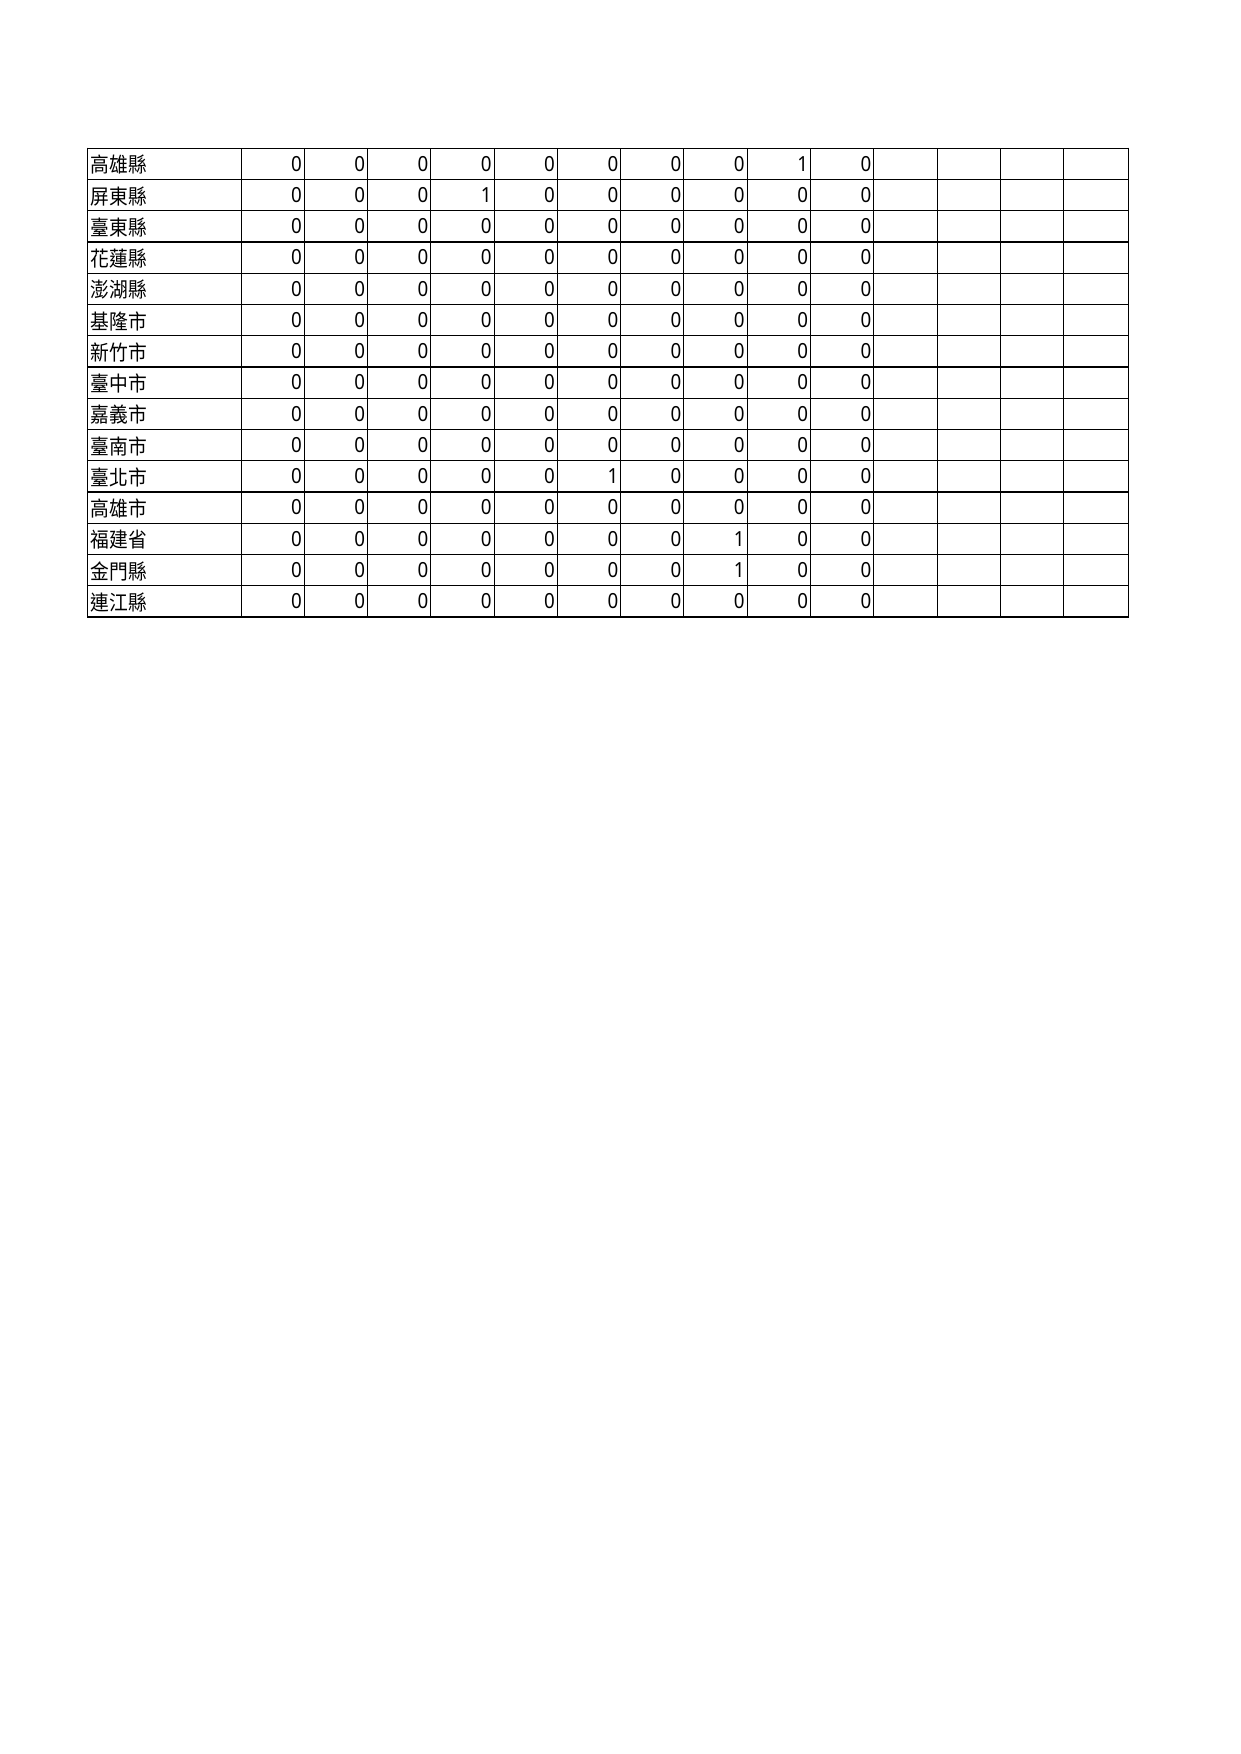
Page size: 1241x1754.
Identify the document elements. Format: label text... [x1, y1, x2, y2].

table_cell 0 [621, 524, 683, 554]
table_cell 0 [684, 430, 747, 460]
table_cell 0 [242, 243, 304, 273]
table_cell [874, 524, 937, 554]
table_cell 0 [368, 461, 430, 491]
table_cell 0 [368, 430, 430, 460]
table_cell 臺南市 [88, 430, 241, 460]
table_cell [1064, 399, 1128, 429]
table_cell 0 [558, 243, 620, 273]
table_cell 0 [431, 399, 494, 429]
table_cell 0 [748, 211, 810, 241]
table_cell 0 [495, 305, 557, 335]
table_cell 0 [242, 305, 304, 335]
table_cell [874, 586, 937, 616]
table_cell 0 [495, 243, 557, 273]
table_cell 0 [242, 555, 304, 585]
table_cell 1 [684, 555, 747, 585]
table_cell 0 [558, 399, 620, 429]
table_cell 0 [242, 524, 304, 554]
table_cell 0 [811, 493, 873, 523]
table_cell 0 [431, 524, 494, 554]
table_cell [1001, 274, 1063, 304]
table_cell 新竹市 [88, 336, 241, 366]
table_cell [938, 430, 1000, 460]
table_cell 0 [684, 493, 747, 523]
table_cell 0 [495, 211, 557, 241]
table_cell 0 [305, 399, 367, 429]
table_cell 0 [811, 180, 873, 210]
table_cell 0 [242, 180, 304, 210]
table_cell 0 [495, 274, 557, 304]
table_cell 0 [368, 399, 430, 429]
table_cell 0 [558, 368, 620, 398]
table_cell [1001, 524, 1063, 554]
table_cell 0 [431, 586, 494, 616]
table_cell 0 [748, 493, 810, 523]
table_cell 0 [621, 211, 683, 241]
table_cell 0 [242, 430, 304, 460]
table_cell 0 [242, 211, 304, 241]
table_cell [938, 243, 1000, 273]
table_cell 0 [558, 149, 620, 179]
table_cell [938, 149, 1000, 179]
table_cell [938, 493, 1000, 523]
table_cell 0 [242, 368, 304, 398]
table_cell 臺東縣 [88, 211, 241, 241]
table_cell 0 [684, 180, 747, 210]
table_cell 0 [748, 243, 810, 273]
table_cell 0 [811, 524, 873, 554]
table_cell [1064, 555, 1128, 585]
table_cell 0 [368, 274, 430, 304]
table_cell 0 [621, 243, 683, 273]
table_cell 0 [621, 586, 683, 616]
table_cell [938, 336, 1000, 366]
table_cell 0 [558, 430, 620, 460]
table_cell 0 [811, 586, 873, 616]
table_cell 0 [495, 368, 557, 398]
table_cell 1 [431, 180, 494, 210]
table_cell 0 [684, 305, 747, 335]
table_cell 0 [748, 180, 810, 210]
table_cell 0 [621, 399, 683, 429]
table_cell [874, 305, 937, 335]
table_cell [1001, 430, 1063, 460]
table_cell 0 [431, 555, 494, 585]
table_cell [874, 493, 937, 523]
table_cell 0 [305, 430, 367, 460]
table_cell 0 [748, 461, 810, 491]
table_cell [874, 336, 937, 366]
table_cell 0 [431, 461, 494, 491]
table_cell 0 [811, 430, 873, 460]
table_cell [938, 461, 1000, 491]
table_cell 臺中市 [88, 368, 241, 398]
table_cell [1001, 368, 1063, 398]
table_cell 0 [684, 274, 747, 304]
table_cell [1064, 586, 1128, 616]
table_cell [874, 461, 937, 491]
table_cell 1 [558, 461, 620, 491]
table_cell 0 [431, 305, 494, 335]
table_cell 0 [748, 336, 810, 366]
table_cell 0 [621, 430, 683, 460]
table_cell 0 [684, 586, 747, 616]
table_cell 0 [431, 274, 494, 304]
table_cell 0 [368, 149, 430, 179]
table_cell 0 [368, 368, 430, 398]
table_cell 0 [811, 243, 873, 273]
table_cell [874, 555, 937, 585]
table_cell 0 [811, 461, 873, 491]
table_cell [1001, 211, 1063, 241]
table_cell 嘉義市 [88, 399, 241, 429]
table_cell 0 [368, 180, 430, 210]
table_cell [874, 149, 937, 179]
table_cell [1064, 336, 1128, 366]
table_cell 0 [368, 493, 430, 523]
table_cell 0 [495, 180, 557, 210]
table_cell 0 [305, 461, 367, 491]
table_cell 澎湖縣 [88, 274, 241, 304]
table_cell 0 [748, 399, 810, 429]
table_cell 0 [811, 399, 873, 429]
table_cell 0 [811, 336, 873, 366]
table_cell 0 [811, 368, 873, 398]
table_cell 0 [811, 211, 873, 241]
table_cell [938, 368, 1000, 398]
table_cell 0 [621, 149, 683, 179]
table_cell 0 [242, 274, 304, 304]
table_cell 0 [242, 461, 304, 491]
table_cell 0 [684, 399, 747, 429]
table_cell 0 [558, 274, 620, 304]
table_cell 基隆市 [88, 305, 241, 335]
table_cell 0 [684, 243, 747, 273]
table_cell 0 [368, 555, 430, 585]
table_cell 0 [748, 586, 810, 616]
table_cell 0 [242, 336, 304, 366]
table_cell 0 [811, 555, 873, 585]
table_cell 0 [368, 336, 430, 366]
table_cell 0 [748, 305, 810, 335]
table_cell 0 [431, 149, 494, 179]
table_cell 0 [305, 274, 367, 304]
table_cell 0 [305, 305, 367, 335]
table_cell [1064, 180, 1128, 210]
table_cell 0 [242, 149, 304, 179]
table_cell 0 [368, 243, 430, 273]
table_cell [1064, 243, 1128, 273]
table_cell 1 [684, 524, 747, 554]
table_cell [1064, 211, 1128, 241]
table_cell 0 [748, 368, 810, 398]
table_cell [1001, 399, 1063, 429]
table_cell [1001, 243, 1063, 273]
table_cell 0 [305, 180, 367, 210]
table_cell [1064, 274, 1128, 304]
table_cell [1064, 305, 1128, 335]
table_cell 0 [748, 430, 810, 460]
table_cell [874, 368, 937, 398]
table_cell 0 [558, 336, 620, 366]
table_cell 0 [684, 336, 747, 366]
table_cell 0 [495, 493, 557, 523]
table_cell 0 [305, 243, 367, 273]
table_cell [1064, 149, 1128, 179]
table_cell 0 [431, 336, 494, 366]
table_cell 金門縣 [88, 555, 241, 585]
table_cell 0 [495, 461, 557, 491]
table_cell 高雄縣 [88, 149, 241, 179]
table_cell 0 [495, 555, 557, 585]
table_cell 0 [495, 586, 557, 616]
table_cell 0 [621, 461, 683, 491]
table_cell 0 [431, 211, 494, 241]
table_cell 0 [558, 524, 620, 554]
table_cell 0 [242, 399, 304, 429]
table_cell [874, 430, 937, 460]
table_cell [938, 274, 1000, 304]
table_cell 0 [368, 305, 430, 335]
table_cell [1064, 368, 1128, 398]
table_cell 0 [558, 180, 620, 210]
table_cell 0 [495, 524, 557, 554]
table_cell 0 [558, 555, 620, 585]
table_cell 0 [558, 493, 620, 523]
table_cell 0 [242, 586, 304, 616]
table_cell [938, 211, 1000, 241]
table_cell [938, 555, 1000, 585]
table_cell 0 [305, 524, 367, 554]
table_cell [938, 180, 1000, 210]
table_cell 福建省 [88, 524, 241, 554]
table_cell 0 [431, 430, 494, 460]
table_cell 0 [748, 524, 810, 554]
table_cell 0 [305, 368, 367, 398]
table_cell 0 [684, 211, 747, 241]
table_cell 花蓮縣 [88, 243, 241, 273]
table_cell 0 [621, 368, 683, 398]
table_cell 0 [811, 149, 873, 179]
table_cell 0 [305, 493, 367, 523]
table_cell [938, 399, 1000, 429]
table_cell 0 [621, 336, 683, 366]
table_cell [1064, 461, 1128, 491]
table_cell [874, 274, 937, 304]
table_cell 0 [621, 493, 683, 523]
table_cell [874, 243, 937, 273]
table_cell 0 [558, 305, 620, 335]
table_cell 臺北市 [88, 461, 241, 491]
table_cell 0 [495, 149, 557, 179]
table_cell 0 [495, 430, 557, 460]
table_cell 屏東縣 [88, 180, 241, 210]
table_cell 0 [811, 274, 873, 304]
table_cell 0 [431, 368, 494, 398]
table_cell [1001, 555, 1063, 585]
table_cell 0 [495, 336, 557, 366]
table_cell 0 [621, 274, 683, 304]
table_cell 0 [368, 586, 430, 616]
table_cell 0 [305, 149, 367, 179]
table_cell 0 [368, 211, 430, 241]
table_cell 0 [811, 305, 873, 335]
table_cell [1001, 461, 1063, 491]
table_cell 0 [684, 149, 747, 179]
table_cell [1001, 336, 1063, 366]
table_cell 0 [431, 243, 494, 273]
table_cell 連江縣 [88, 586, 241, 616]
table_cell [874, 211, 937, 241]
table_cell 0 [748, 274, 810, 304]
table_cell 0 [242, 493, 304, 523]
table_cell 0 [684, 461, 747, 491]
table_cell 0 [305, 555, 367, 585]
table_cell [1064, 524, 1128, 554]
table_cell 0 [621, 555, 683, 585]
table_cell [874, 399, 937, 429]
table_cell [1001, 149, 1063, 179]
table_cell [874, 180, 937, 210]
table_cell 0 [368, 524, 430, 554]
table_cell [1064, 430, 1128, 460]
table_cell [1001, 493, 1063, 523]
table_cell 0 [621, 305, 683, 335]
table_cell 0 [748, 555, 810, 585]
table_cell 0 [305, 586, 367, 616]
table_cell [938, 586, 1000, 616]
table_cell 0 [305, 336, 367, 366]
table_cell [938, 524, 1000, 554]
table_cell 0 [684, 368, 747, 398]
table_cell 0 [621, 180, 683, 210]
table_cell [938, 305, 1000, 335]
table_cell 0 [495, 399, 557, 429]
table_cell [1064, 493, 1128, 523]
table_cell 0 [431, 493, 494, 523]
table_cell 0 [558, 211, 620, 241]
table_cell [1001, 305, 1063, 335]
table_cell 1 [748, 149, 810, 179]
table_cell [1001, 180, 1063, 210]
table_cell 高雄市 [88, 493, 241, 523]
table_cell 0 [558, 586, 620, 616]
table_cell [1001, 586, 1063, 616]
table_cell 0 [305, 211, 367, 241]
